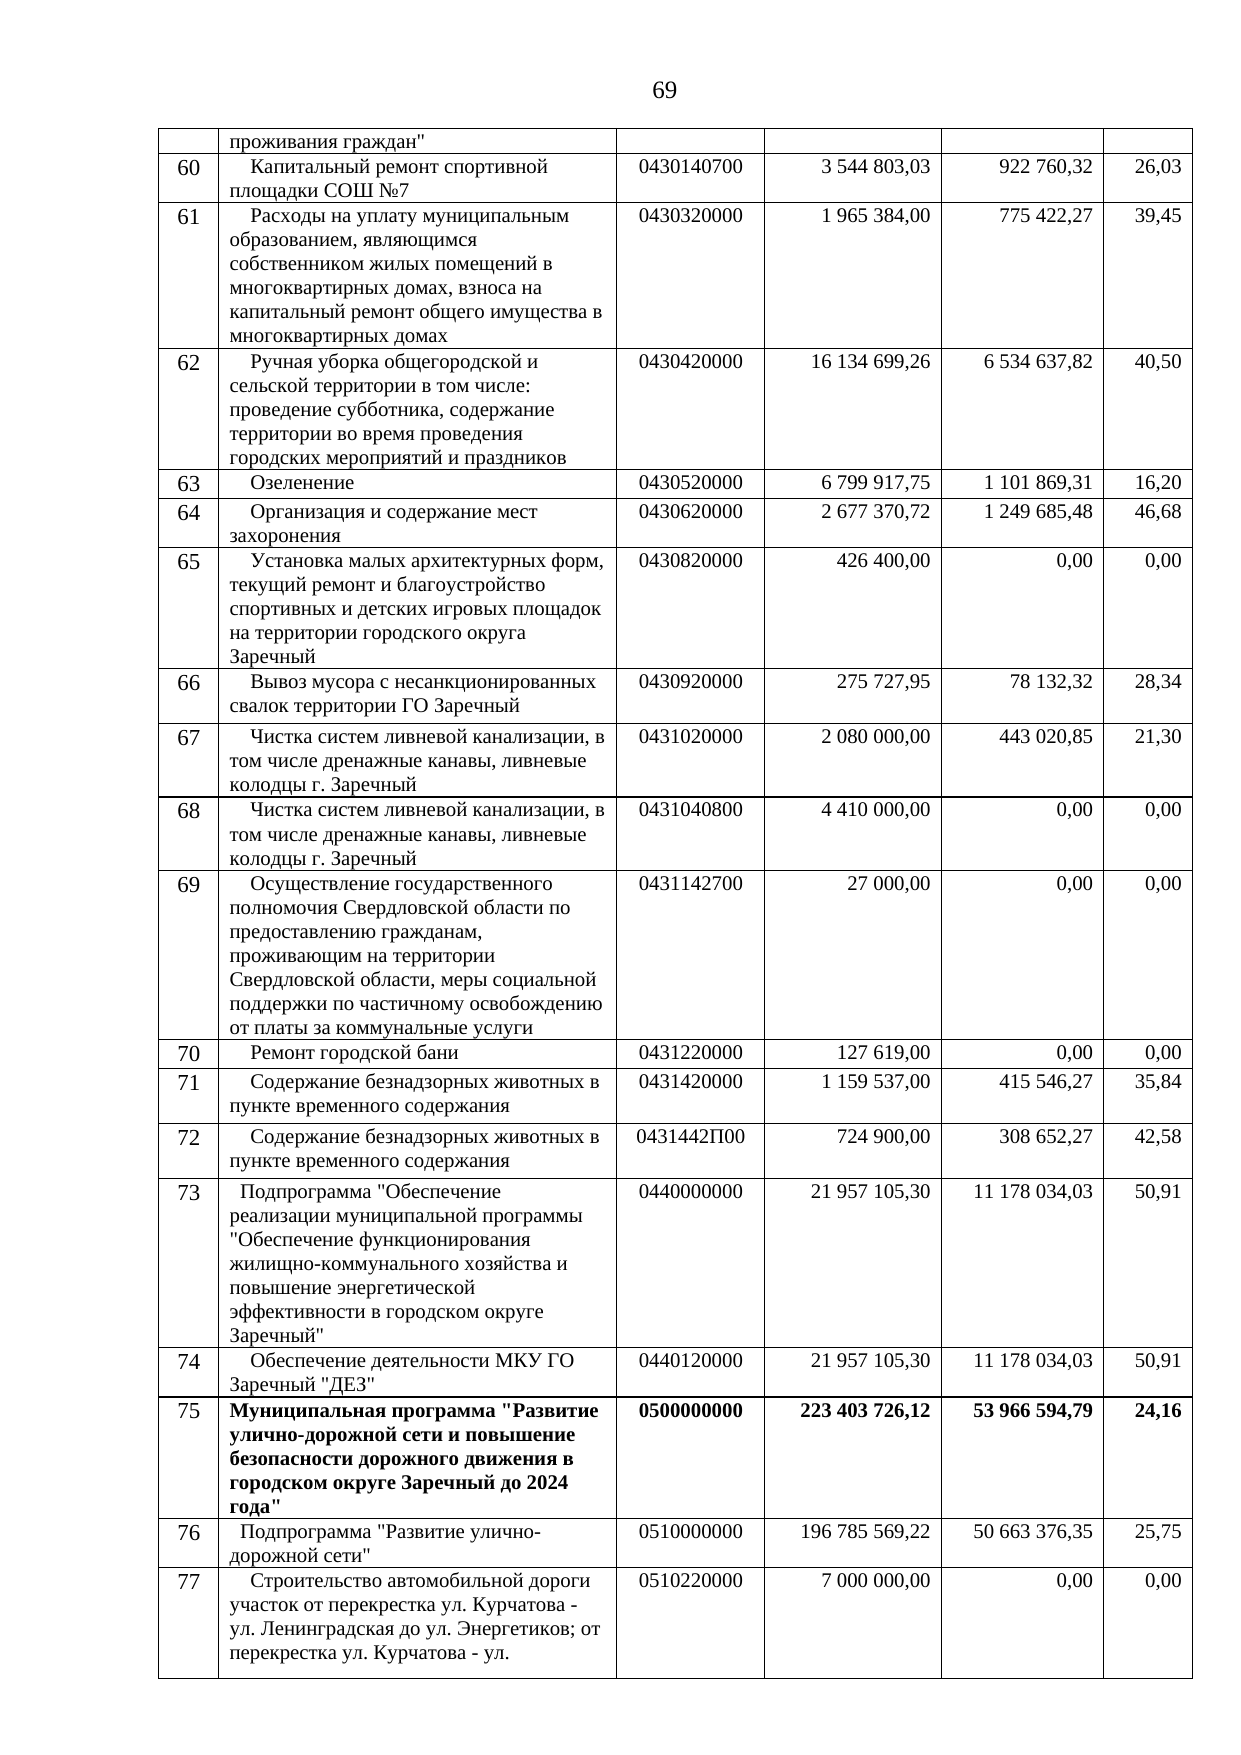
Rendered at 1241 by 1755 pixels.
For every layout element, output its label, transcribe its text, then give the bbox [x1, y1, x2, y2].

table_cell 0430320000 [617, 203, 764, 347]
table_cell 0500000000 [617, 1398, 764, 1518]
table_cell 78 132,32 [942, 669, 1103, 723]
table_cell Чистка систем ливневой канализации, в том числе дренажные канавы, ливневые колодцы г. Заречный [219, 724, 616, 796]
table_cell 70 [159, 1040, 218, 1068]
table_cell 1 101 869,31 [942, 470, 1103, 498]
table_cell 308 652,27 [942, 1124, 1103, 1178]
table_cell Муниципальная программа "Развитие улично-дорожной сети и повышение безопасности дорожного движения в городском округе Заречный до 2024 года" [219, 1398, 616, 1518]
table_cell 1 249 685,48 [942, 499, 1103, 547]
table_cell [942, 129, 1103, 153]
table_cell 21 957 105,30 [765, 1179, 941, 1347]
table_cell 0,00 [1104, 1040, 1192, 1068]
table_cell 0,00 [942, 871, 1103, 1039]
table_cell 0,00 [942, 1040, 1103, 1068]
table_cell 27 000,00 [765, 871, 941, 1039]
table_cell 50 663 376,35 [942, 1519, 1103, 1567]
table_cell 0510220000 [617, 1568, 764, 1678]
table_cell 42,58 [1104, 1124, 1192, 1178]
table_cell 775 422,27 [942, 203, 1103, 347]
table_cell 0430820000 [617, 548, 764, 668]
table_cell 72 [159, 1124, 218, 1178]
table_cell 426 400,00 [765, 548, 941, 668]
table_cell 0440000000 [617, 1179, 764, 1347]
table_cell 3 544 803,03 [765, 154, 941, 202]
table_cell 16 134 699,26 [765, 349, 941, 469]
table_cell Подпрограмма "Развитие улично-дорожной сети" [219, 1519, 616, 1567]
table_cell 443 020,85 [942, 724, 1103, 796]
table_cell [159, 129, 218, 153]
table_cell Ремонт городской бани [219, 1040, 616, 1068]
table_cell 21,30 [1104, 724, 1192, 796]
table_cell [617, 129, 764, 153]
table_cell Чистка систем ливневой канализации, в том числе дренажные канавы, ливневые колодцы г. Заречный [219, 798, 616, 869]
table_cell 28,34 [1104, 669, 1192, 723]
table_cell 63 [159, 470, 218, 498]
table_cell 1 965 384,00 [765, 203, 941, 347]
table_cell [765, 129, 941, 153]
table_cell 6 534 637,82 [942, 349, 1103, 469]
table_cell 2 080 000,00 [765, 724, 941, 796]
table_cell 415 546,27 [942, 1069, 1103, 1123]
table_cell 223 403 726,12 [765, 1398, 941, 1518]
table_cell Озеленение [219, 470, 616, 498]
table_cell Содержание безнадзорных животных в пункте временного содержания [219, 1069, 616, 1123]
table_cell 0,00 [1104, 1568, 1192, 1678]
table_cell 1 159 537,00 [765, 1069, 941, 1123]
table_cell 40,50 [1104, 349, 1192, 469]
table_cell 16,20 [1104, 470, 1192, 498]
table_cell 0431020000 [617, 724, 764, 796]
table_cell 0430420000 [617, 349, 764, 469]
table_cell 2 677 370,72 [765, 499, 941, 547]
table_cell 0440120000 [617, 1348, 764, 1396]
table_cell Капитальный ремонт спортивной площадки СОШ №7 [219, 154, 616, 202]
table_cell 0,00 [942, 1568, 1103, 1678]
table_cell 46,68 [1104, 499, 1192, 547]
table_cell 66 [159, 669, 218, 723]
table_cell 0430520000 [617, 470, 764, 498]
table_cell Осуществление государственного полномочия Свердловской области по предоставлению гражданам, проживающим на территории Свердловской области, меры социальной поддержки по частичному освобождению от платы за коммунальные услуги [219, 871, 616, 1039]
table_cell 0,00 [942, 548, 1103, 668]
table_cell 77 [159, 1568, 218, 1678]
table_cell 60 [159, 154, 218, 202]
table_cell 0431142700 [617, 871, 764, 1039]
table_cell Обеспечение деятельности МКУ ГО Заречный "ДЕЗ" [219, 1348, 616, 1396]
table_cell 0430140700 [617, 154, 764, 202]
table_cell 0430920000 [617, 669, 764, 723]
table_cell 7 000 000,00 [765, 1568, 941, 1678]
table_cell 0,00 [1104, 871, 1192, 1039]
table_cell 68 [159, 798, 218, 869]
table_cell 69 [159, 871, 218, 1039]
table_cell 74 [159, 1348, 218, 1396]
table_cell 21 957 105,30 [765, 1348, 941, 1396]
table_cell 196 785 569,22 [765, 1519, 941, 1567]
table_cell 67 [159, 724, 218, 796]
table_cell 11 178 034,03 [942, 1179, 1103, 1347]
table_cell 39,45 [1104, 203, 1192, 347]
table_cell 0430620000 [617, 499, 764, 547]
table_cell 4 410 000,00 [765, 798, 941, 869]
table_cell 0510000000 [617, 1519, 764, 1567]
table_cell 0,00 [942, 798, 1103, 869]
table_cell 0,00 [1104, 798, 1192, 869]
table_cell Установка малых архитектурных форм, текущий ремонт и благоустройство спортивных и детских игровых площадок на территории городского округа Заречный [219, 548, 616, 668]
table_cell 0,00 [1104, 548, 1192, 668]
table_cell 64 [159, 499, 218, 547]
table_cell 73 [159, 1179, 218, 1347]
table_cell 127 619,00 [765, 1040, 941, 1068]
table_cell Расходы на уплату муниципальным образованием, являющимся собственником жилых помещений в многоквартирных домах, взноса на капитальный ремонт общего имущества в многоквартирных домах [219, 203, 616, 347]
table_cell Организация и содержание мест захоронения [219, 499, 616, 547]
table_cell 0431420000 [617, 1069, 764, 1123]
table_cell 724 900,00 [765, 1124, 941, 1178]
table_cell 0431040800 [617, 798, 764, 869]
table_cell 275 727,95 [765, 669, 941, 723]
table_cell 0431442П00 [617, 1124, 764, 1178]
table_cell 11 178 034,03 [942, 1348, 1103, 1396]
table_cell 6 799 917,75 [765, 470, 941, 498]
table_cell 65 [159, 548, 218, 668]
table_cell Строительство автомобильной дороги участок от перекрестка ул. Курчатова - ул. Ленинградская до ул. Энергетиков; от перекрестка ул. Курчатова - ул. [219, 1568, 616, 1678]
table_cell 24,16 [1104, 1398, 1192, 1518]
table_cell Содержание безнадзорных животных в пункте временного содержания [219, 1124, 616, 1178]
table_cell 0431220000 [617, 1040, 764, 1068]
table_cell 71 [159, 1069, 218, 1123]
table_cell 35,84 [1104, 1069, 1192, 1123]
table_cell 53 966 594,79 [942, 1398, 1103, 1518]
table_cell 62 [159, 349, 218, 469]
table_cell 922 760,32 [942, 154, 1103, 202]
table_cell Ручная уборка общегородской и сельской территории в том числе: проведение субботника, содержание территории во время проведения городских мероприятий и праздников [219, 349, 616, 469]
table_cell Вывоз мусора с несанкционированных свалок территории ГО Заречный [219, 669, 616, 723]
table_cell 25,75 [1104, 1519, 1192, 1567]
table_cell 50,91 [1104, 1348, 1192, 1396]
table_cell 76 [159, 1519, 218, 1567]
table_cell 61 [159, 203, 218, 347]
table_cell 75 [159, 1398, 218, 1518]
table_cell 50,91 [1104, 1179, 1192, 1347]
table_cell Подпрограмма "Обеспечение реализации муниципальной программы "Обеспечение функционирования жилищно-коммунального хозяйства и повышение энергетической эффективности в городском округе Заречный" [219, 1179, 616, 1347]
table_cell 26,03 [1104, 154, 1192, 202]
table_cell проживания граждан" [219, 129, 616, 153]
table_cell [1104, 129, 1192, 153]
